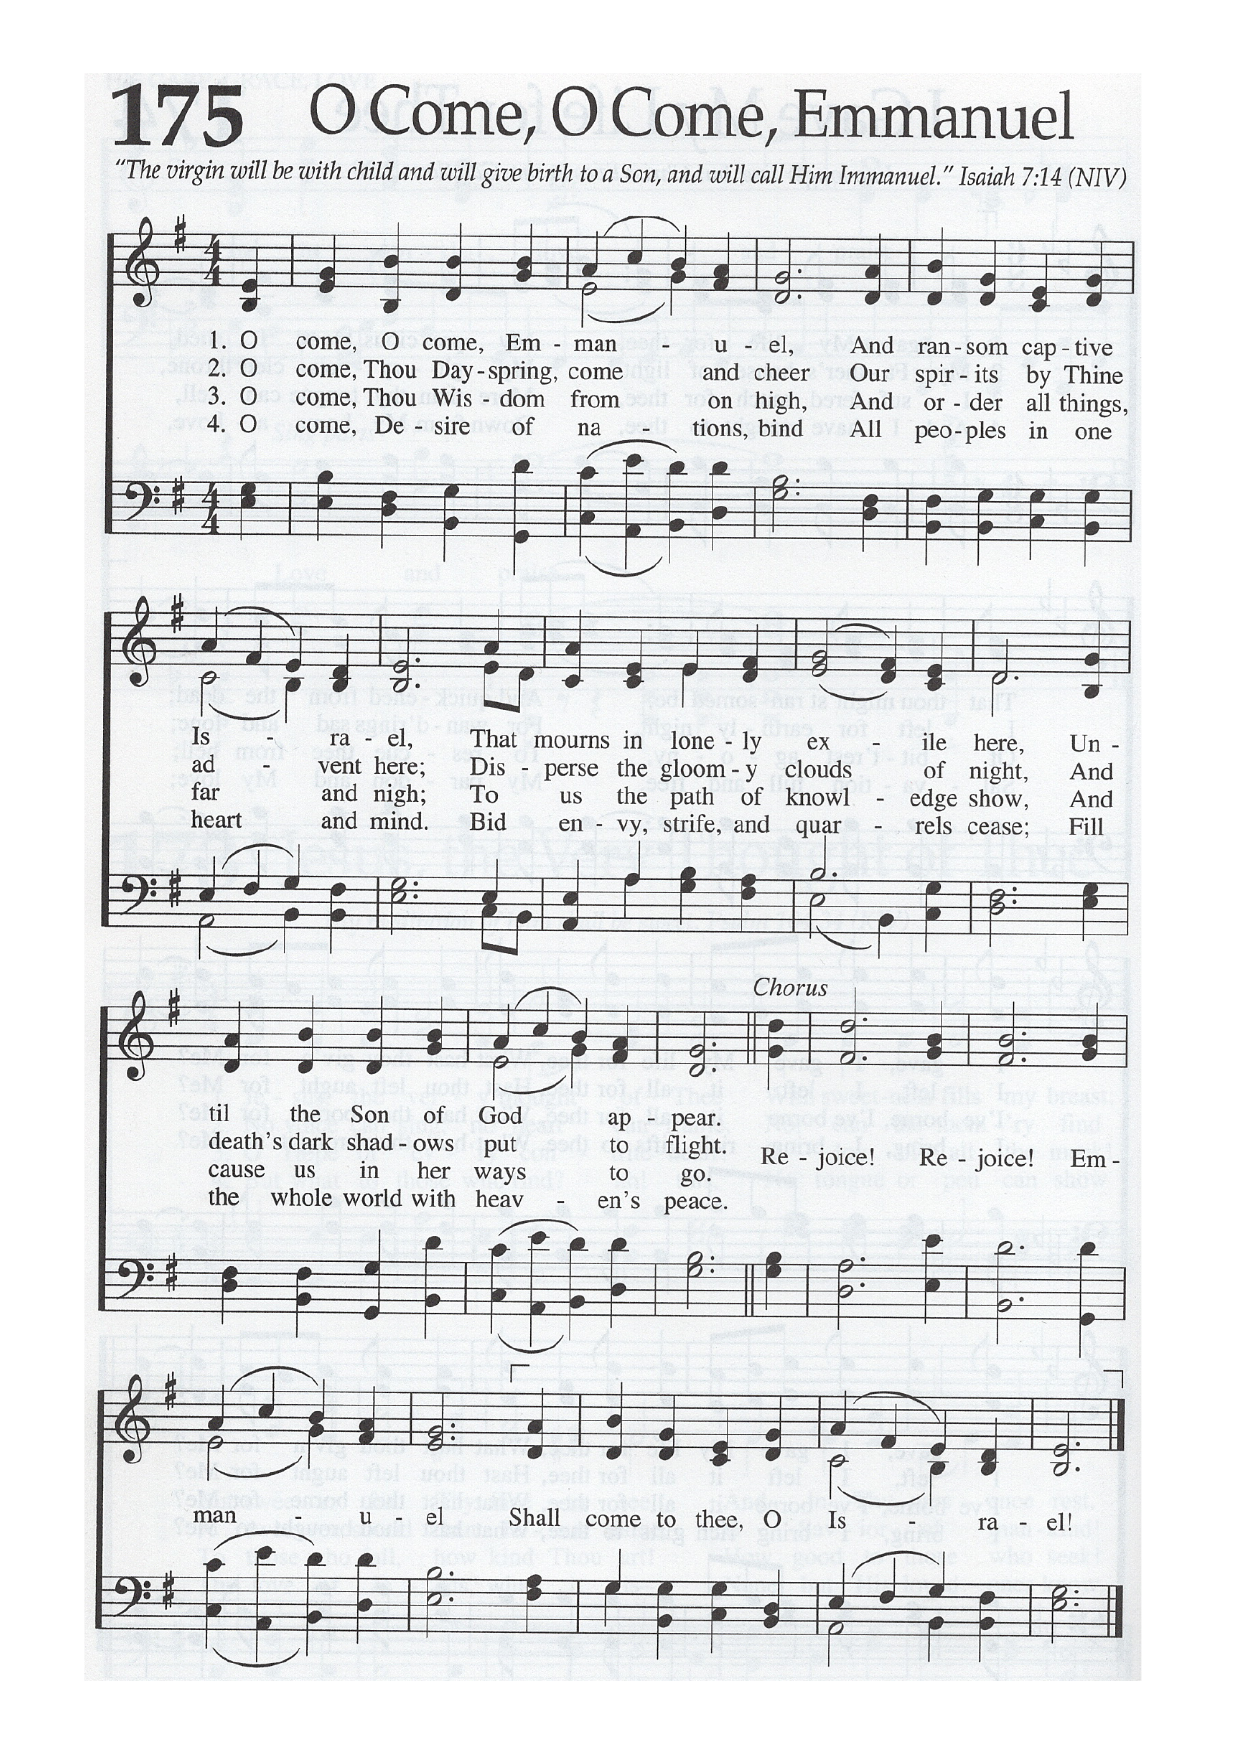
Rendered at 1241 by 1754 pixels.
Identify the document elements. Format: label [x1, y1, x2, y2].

picture [109, 859, 1142, 1681]
